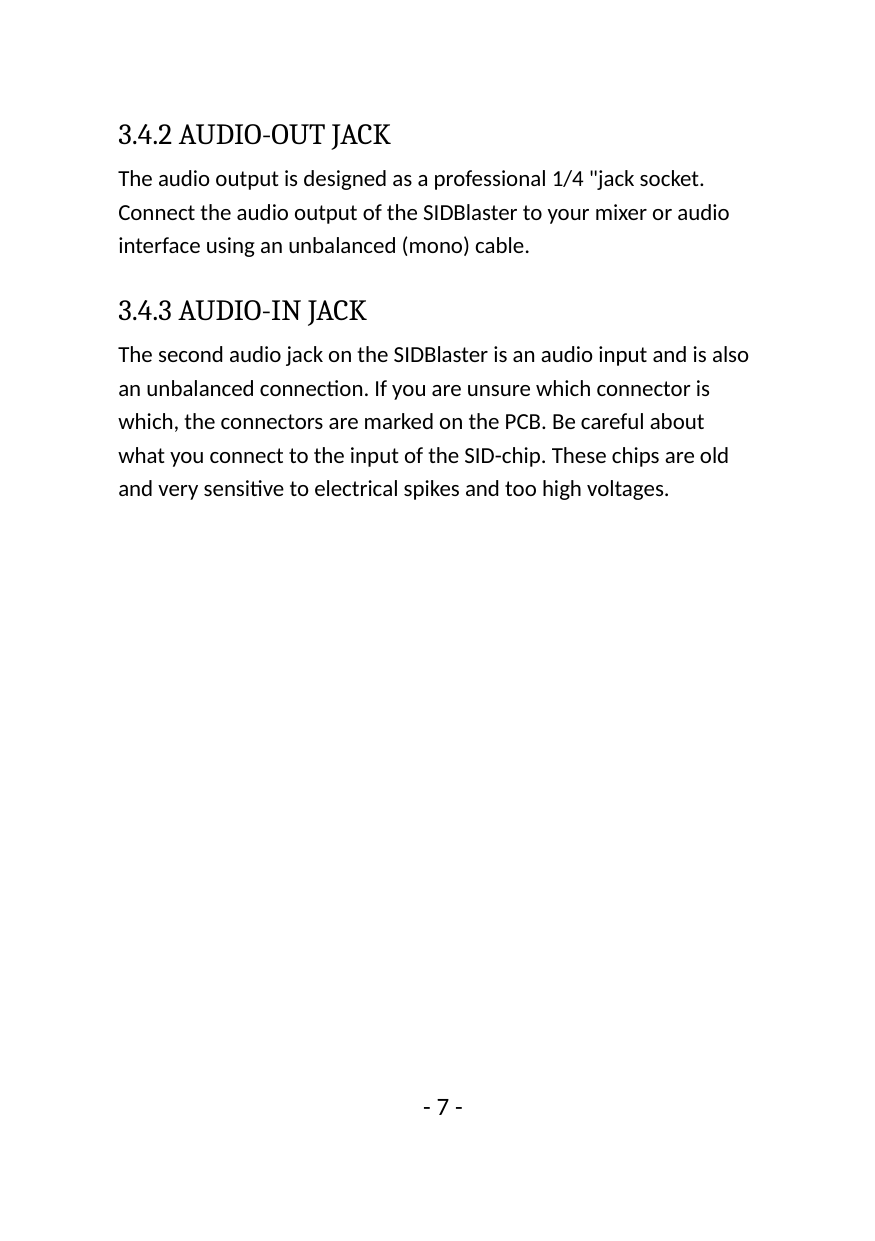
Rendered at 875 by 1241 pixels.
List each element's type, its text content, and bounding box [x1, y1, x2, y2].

subtitle Audio-in jack [118, 294, 756, 328]
text The second audio jack on the SIDBlaster is an audio input and is also an unbalanced connection. If you are unsure which connector is which, the connectors are marked on the PCB. Be careful about what you connect to the input of the SID-chip. These chips are old and very sensitive to electrical spikes and too high voltages. [118, 340, 756, 503]
subtitle Audio-out jack [118, 118, 756, 152]
text The audio output is designed as a professional 1/4 "jack socket. Connect the audio output of the SIDBlaster to your mixer or audio interface using an unbalanced (mono) cable. [118, 164, 756, 259]
